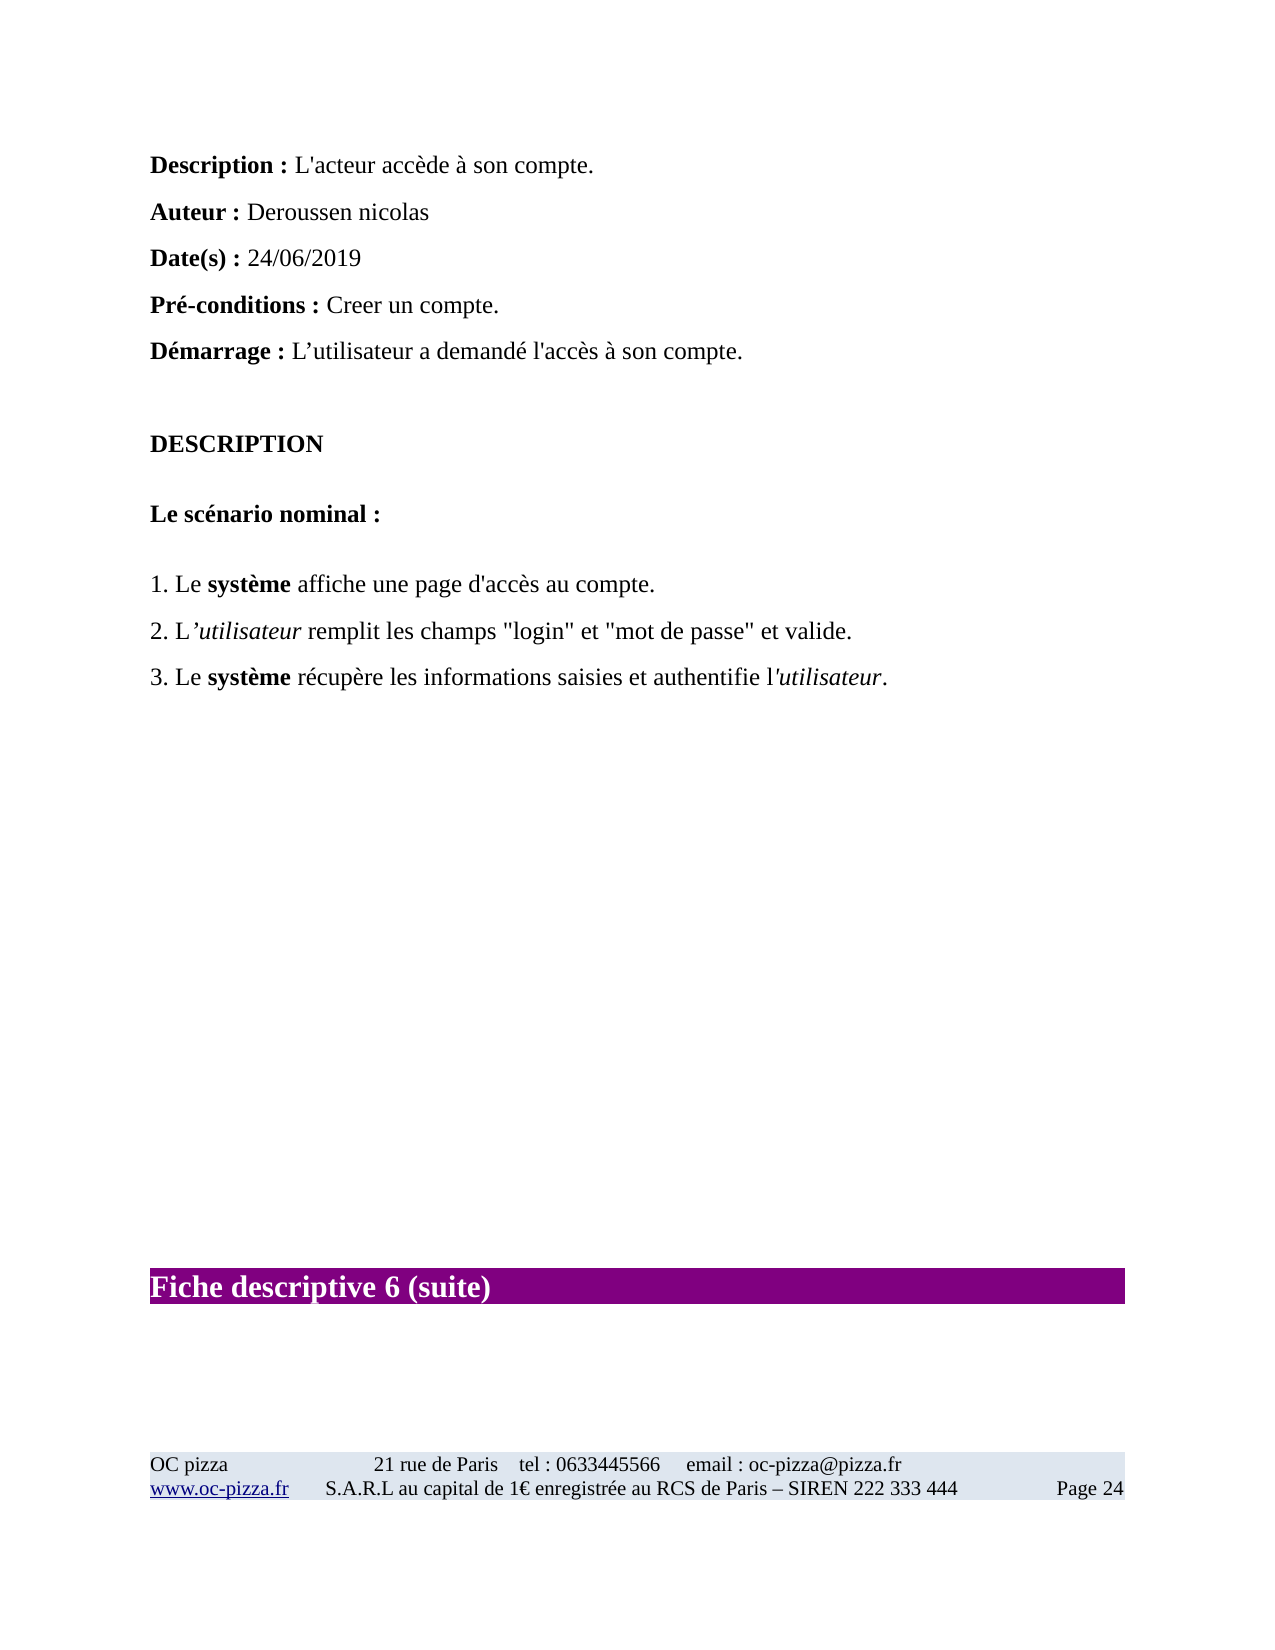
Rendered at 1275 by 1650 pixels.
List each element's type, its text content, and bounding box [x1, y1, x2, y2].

text Pré-conditions : Creer un compte. Démarrage : L’utilisateur a demandé l'accès à son compte. [150, 290, 1125, 365]
text 1. Le système affiche une page d'accès au compte. 2. L’utilisateur remplit les champs "login" et "mot de passe" et valide. 3. Le système récupère les informations saisies et authentifie l'utilisateur. [150, 569, 1125, 691]
text DESCRIPTION [150, 429, 1125, 458]
text Fiche descriptive 6 (suite) [150, 1268, 1125, 1304]
text Le scénario nominal : [150, 499, 1125, 528]
text Description : L'acteur accède à son compte. Auteur : Deroussen nicolas Date(s) : 24/06/2019 [150, 150, 1125, 272]
